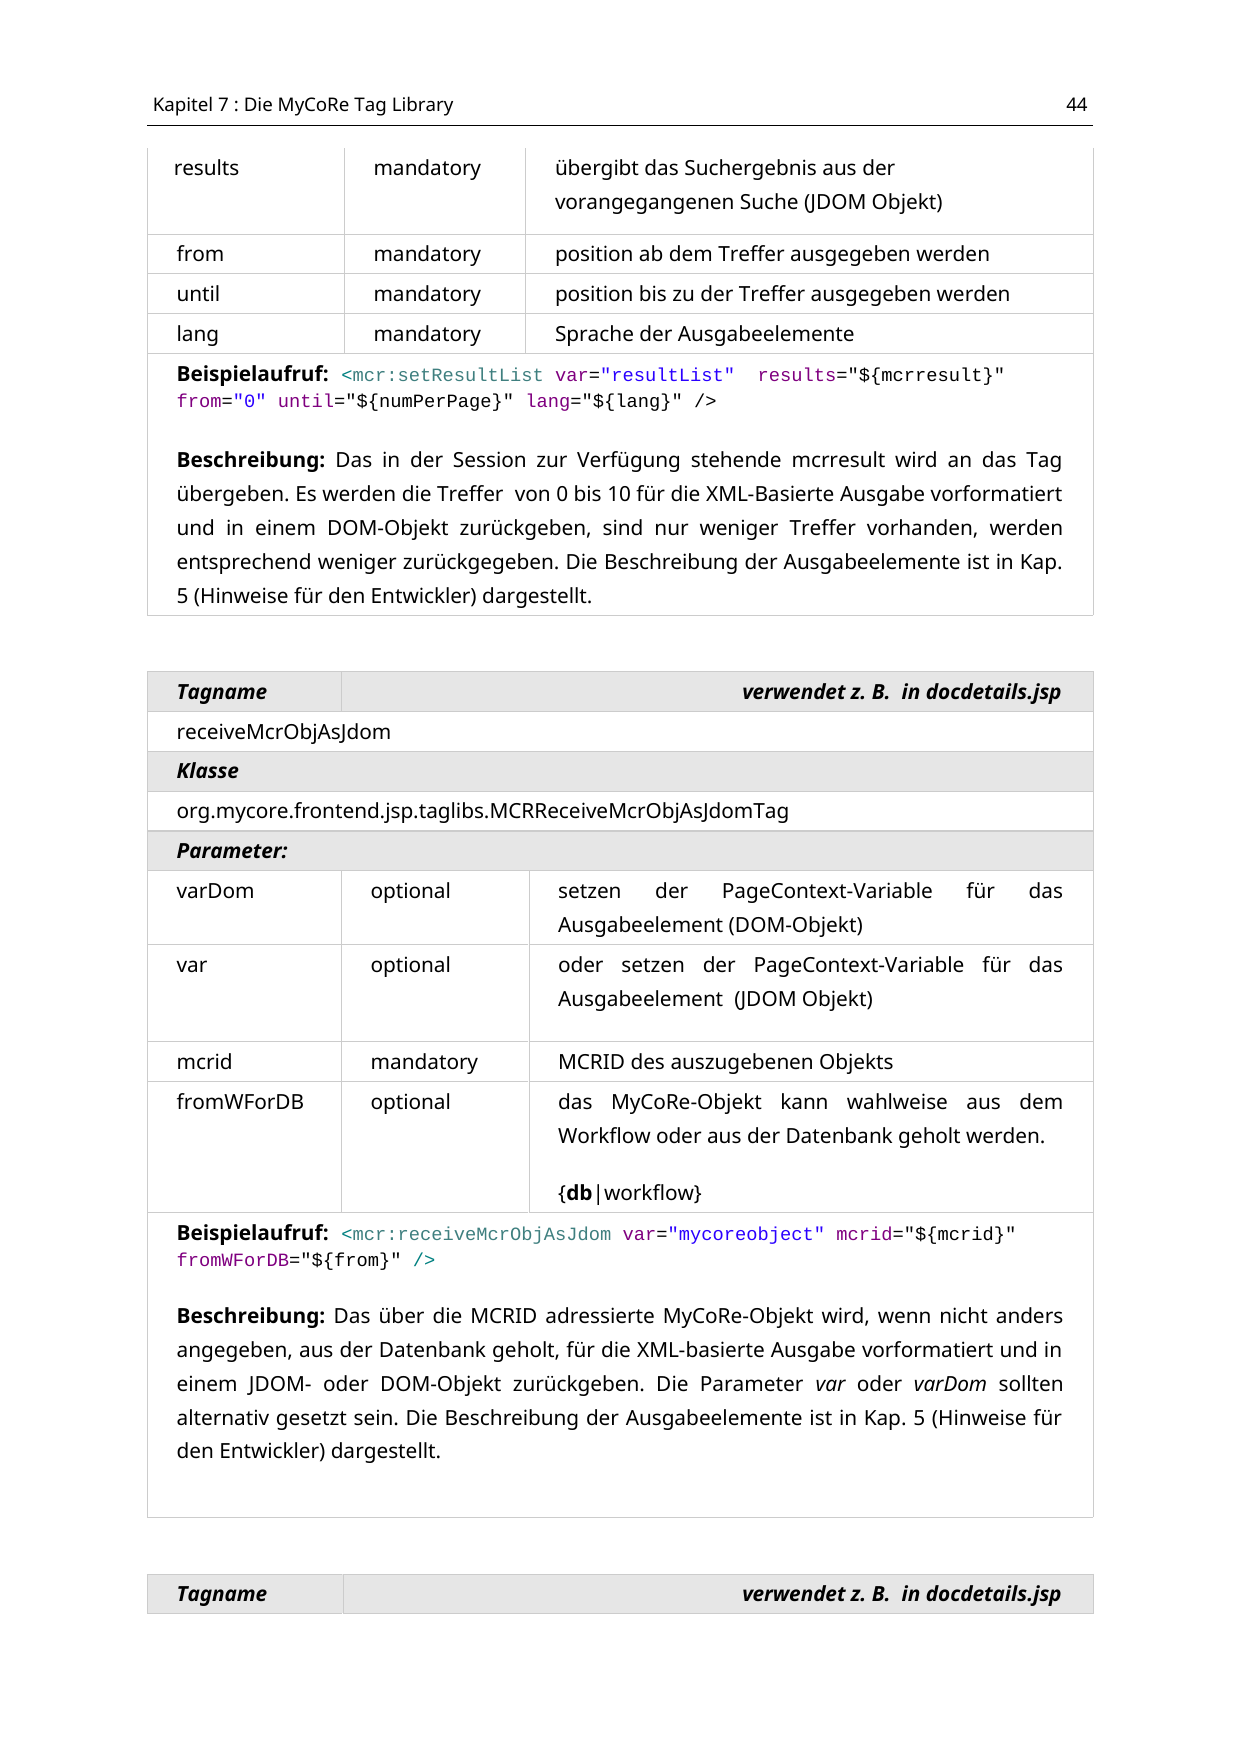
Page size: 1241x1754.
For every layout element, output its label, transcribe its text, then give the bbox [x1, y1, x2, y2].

table_cell lang [148, 314, 344, 353]
table_cell setzen der PageContext-Variable für das Ausgabeelement (DOM-Objekt) [530, 871, 1093, 944]
table_cell receiveMcrObjAsJdom [148, 712, 1093, 751]
table_cell optional [342, 871, 528, 944]
table_cell until [148, 274, 344, 313]
table_cell Parameter: [148, 832, 1093, 870]
table_cell position ab dem Treffer ausgegeben werden [526, 235, 1093, 273]
table_cell position bis zu der Treffer ausgegeben werden [526, 274, 1093, 313]
table_cell mandatory [345, 314, 525, 353]
table_cell var [148, 945, 341, 1041]
table_cell das MyCoRe-Objekt kann wahlweise aus dem Workflow oder aus der Datenbank geholt werden. {db|workflow} [530, 1082, 1093, 1212]
table_cell varDom [148, 871, 341, 944]
table_cell optional [342, 945, 528, 1041]
table_cell Klasse [148, 752, 1093, 791]
table_header verwendet z. B. in docdetails.jsp [342, 672, 1093, 711]
table_cell optional [342, 1082, 528, 1212]
table_cell mandatory [345, 148, 525, 234]
table_header verwendet z. B. in docdetails.jsp [344, 1575, 1093, 1613]
table_cell MCRID des auszugebenen Objekts [530, 1042, 1093, 1081]
table_cell Sprache der Ausgabeelemente [526, 314, 1093, 353]
table_cell mandatory [345, 235, 525, 273]
table_cell from [148, 235, 344, 273]
table_cell Beispielaufruf: <mcr:setResultList var="resultList" results="${mcrresult}" from="0" until="${numPerPage}" lang="${lang}" /> Beschreibung: Das in der Session zur Verfügung stehende mcrresult wird an das Tag übergeben. Es werden die Treffer von 0 bis 10 für die XML-Basierte Ausgabe vorformatiert und in einem DOM-Objekt zurückgeben, sind nur weniger Treffer vorhanden, werden entsprechend weniger zurückgegeben. Die Beschreibung der Ausgabeelemente ist in Kap. 5 (Hinweise für den Entwickler) dargestellt. [148, 354, 1093, 615]
table_cell mandatory [345, 274, 525, 313]
table_cell übergibt das Suchergebnis aus der vorangegangenen Suche (JDOM Objekt) [526, 148, 1093, 234]
table_cell oder setzen der PageContext-Variable für das Ausgabeelement (JDOM Objekt) [530, 945, 1093, 1041]
table_header Tagname [148, 1575, 342, 1613]
table_cell mandatory [342, 1042, 528, 1081]
table_cell org.mycore.frontend.jsp.taglibs.MCRReceiveMcrObjAsJdomTag [148, 792, 1093, 830]
table_cell results [148, 148, 344, 234]
table_cell fromWForDB [148, 1082, 341, 1212]
table_cell Beispielaufruf: <mcr:receiveMcrObjAsJdom var="mycoreobject" mcrid="${mcrid}" fromWForDB="${from}" /> Beschreibung: Das über die MCRID adressierte MyCoRe-Objekt wird, wenn nicht anders angegeben, aus der Datenbank geholt, für die XML-basierte Ausgabe vorformatiert und in einem JDOM- oder DOM-Objekt zurückgeben. Die Parameter var oder varDom sollten alternativ gesetzt sein. Die Beschreibung der Ausgabeelemente ist in Kap. 5 (Hinweise für den Entwickler) dargestellt. [148, 1213, 1093, 1517]
table_header Tagname [148, 672, 341, 711]
table_cell mcrid [148, 1042, 341, 1081]
